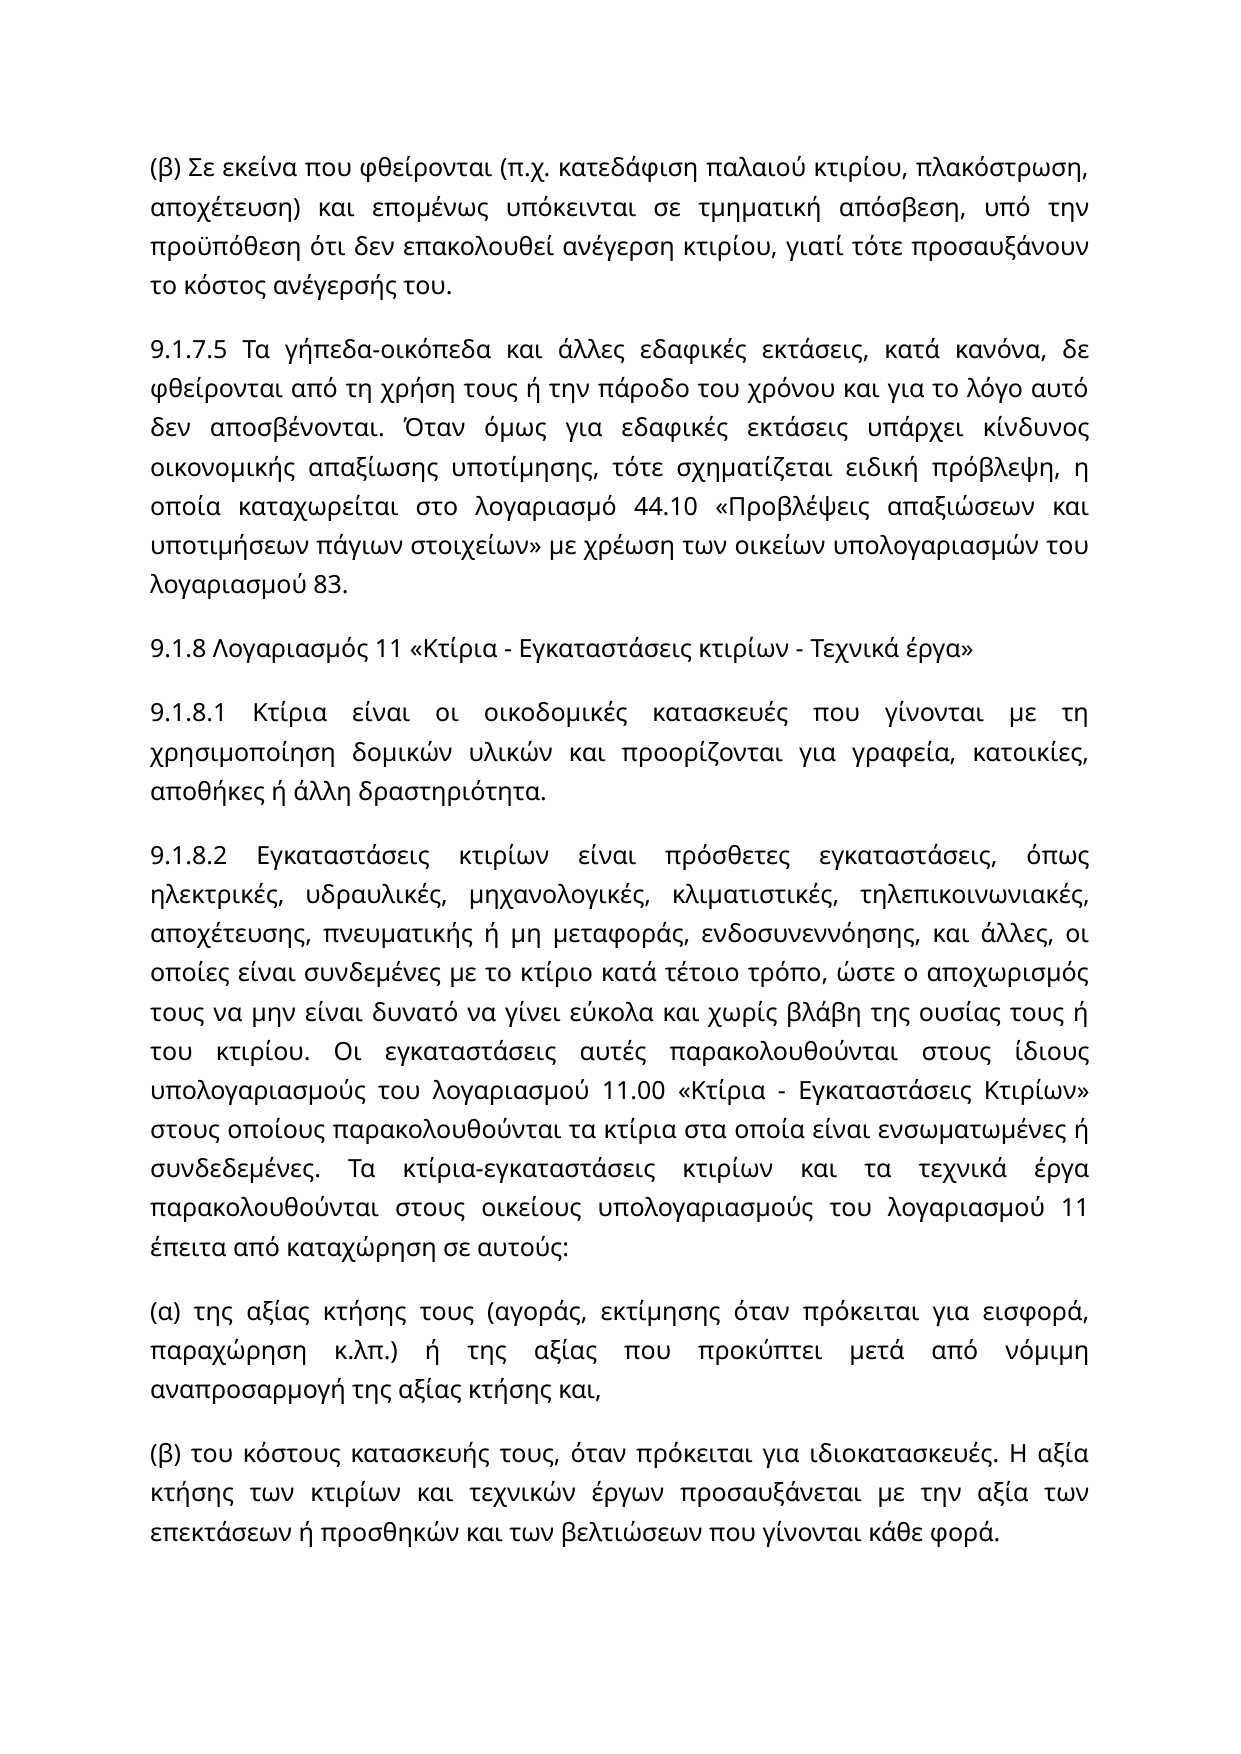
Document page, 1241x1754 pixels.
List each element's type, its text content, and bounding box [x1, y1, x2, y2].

text (β) Σε εκείνα που φθείρονται (π.χ. κατεδάφιση παλαιού κτιρίου, πλακόστρωση, αποχέτευση) και επομένως υπόκεινται σε τμηματική απόσβεση, υπό την προϋπόθεση ότι δεν επακολουθεί ανέγερση κτιρίου, γιατί τότε προσαυξάνουν το κόστος ανέγερσής του. [150, 150, 1090, 302]
text 9.1.8.2 Εγκαταστάσεις κτιρίων είναι πρόσθετες εγκαταστάσεις, όπως ηλεκτρικές, υδραυλικές, μηχανολογικές, κλιματιστικές, τηλεπικοινωνιακές, αποχέτευσης, πνευματικής ή μη μεταφοράς, ενδοσυνεννόησης, και άλλες, οι οποίες είναι συνδεμένες με το κτίριο κατά τέτοιο τρόπο, ώστε ο αποχωρισμός τους να μην είναι δυνατό να γίνει εύκολα και χωρίς βλάβη της ουσίας τους ή του κτιρίου. Οι εγκαταστάσεις αυτές παρακολουθούνται στους ίδιους υπολογαριασμούς του λογαριασμού 11.00 «Κτίρια - Εγκαταστάσεις Κτιρίων» στους οποίους παρακολουθούνται τα κτίρια στα οποία είναι ενσωματωμένες ή συνδεδεμένες. Τα κτίρια-εγκαταστάσεις κτιρίων και τα τεχνικά έργα παρακολουθούνται στους οικείους υπολογαριασμούς του λογαριασμού 11 έπειτα από καταχώρηση σε αυτούς: [150, 837, 1090, 1263]
text (α) της αξίας κτήσης τους (αγοράς, εκτίμησης όταν πρόκειται για εισφορά, παραχώρηση κ.λπ.) ή της αξίας που προκύπτει μετά από νόμιμη αναπροσαρμογή της αξίας κτήσης και, [150, 1293, 1090, 1406]
text 9.1.7.5 Τα γήπεδα-οικόπεδα και άλλες εδαφικές εκτάσεις, κατά κανόνα, δε φθείρονται από τη χρήση τους ή την πάροδο του χρόνου και για το λόγο αυτό δεν αποσβένονται. Όταν όμως για εδαφικές εκτάσεις υπάρχει κίνδυνος οικονομικής απαξίωσης υποτίμησης, τότε σχηματίζεται ειδική πρόβλεψη, η οποία καταχωρείται στο λογαριασμό 44.10 «Προβλέψεις απαξιώσεων και υποτιμήσεων πάγιων στοιχείων» με χρέωση των οικείων υπολογαριασμών του λογαριασμού 83. [150, 332, 1090, 601]
text (β) του κόστους κατασκευής τους, όταν πρόκειται για ιδιοκατασκευές. Η αξία κτήσης των κτιρίων και τεχνικών έργων προσαυξάνεται με την αξία των επεκτάσεων ή προσθηκών και των βελτιώσεων που γίνονται κάθε φορά. [150, 1436, 1090, 1548]
text 9.1.8.1 Κτίρια είναι οι οικοδομικές κατασκευές που γίνονται με τη χρησιμοποίηση δομικών υλικών και προορίζονται για γραφεία, κατοικίες, αποθήκες ή άλλη δραστηριότητα. [150, 695, 1090, 807]
text 9.1.8 Λογαριασμός 11 «Κτίρια - Εγκαταστάσεις κτιρίων - Τεχνικά έργα» [150, 631, 1090, 665]
